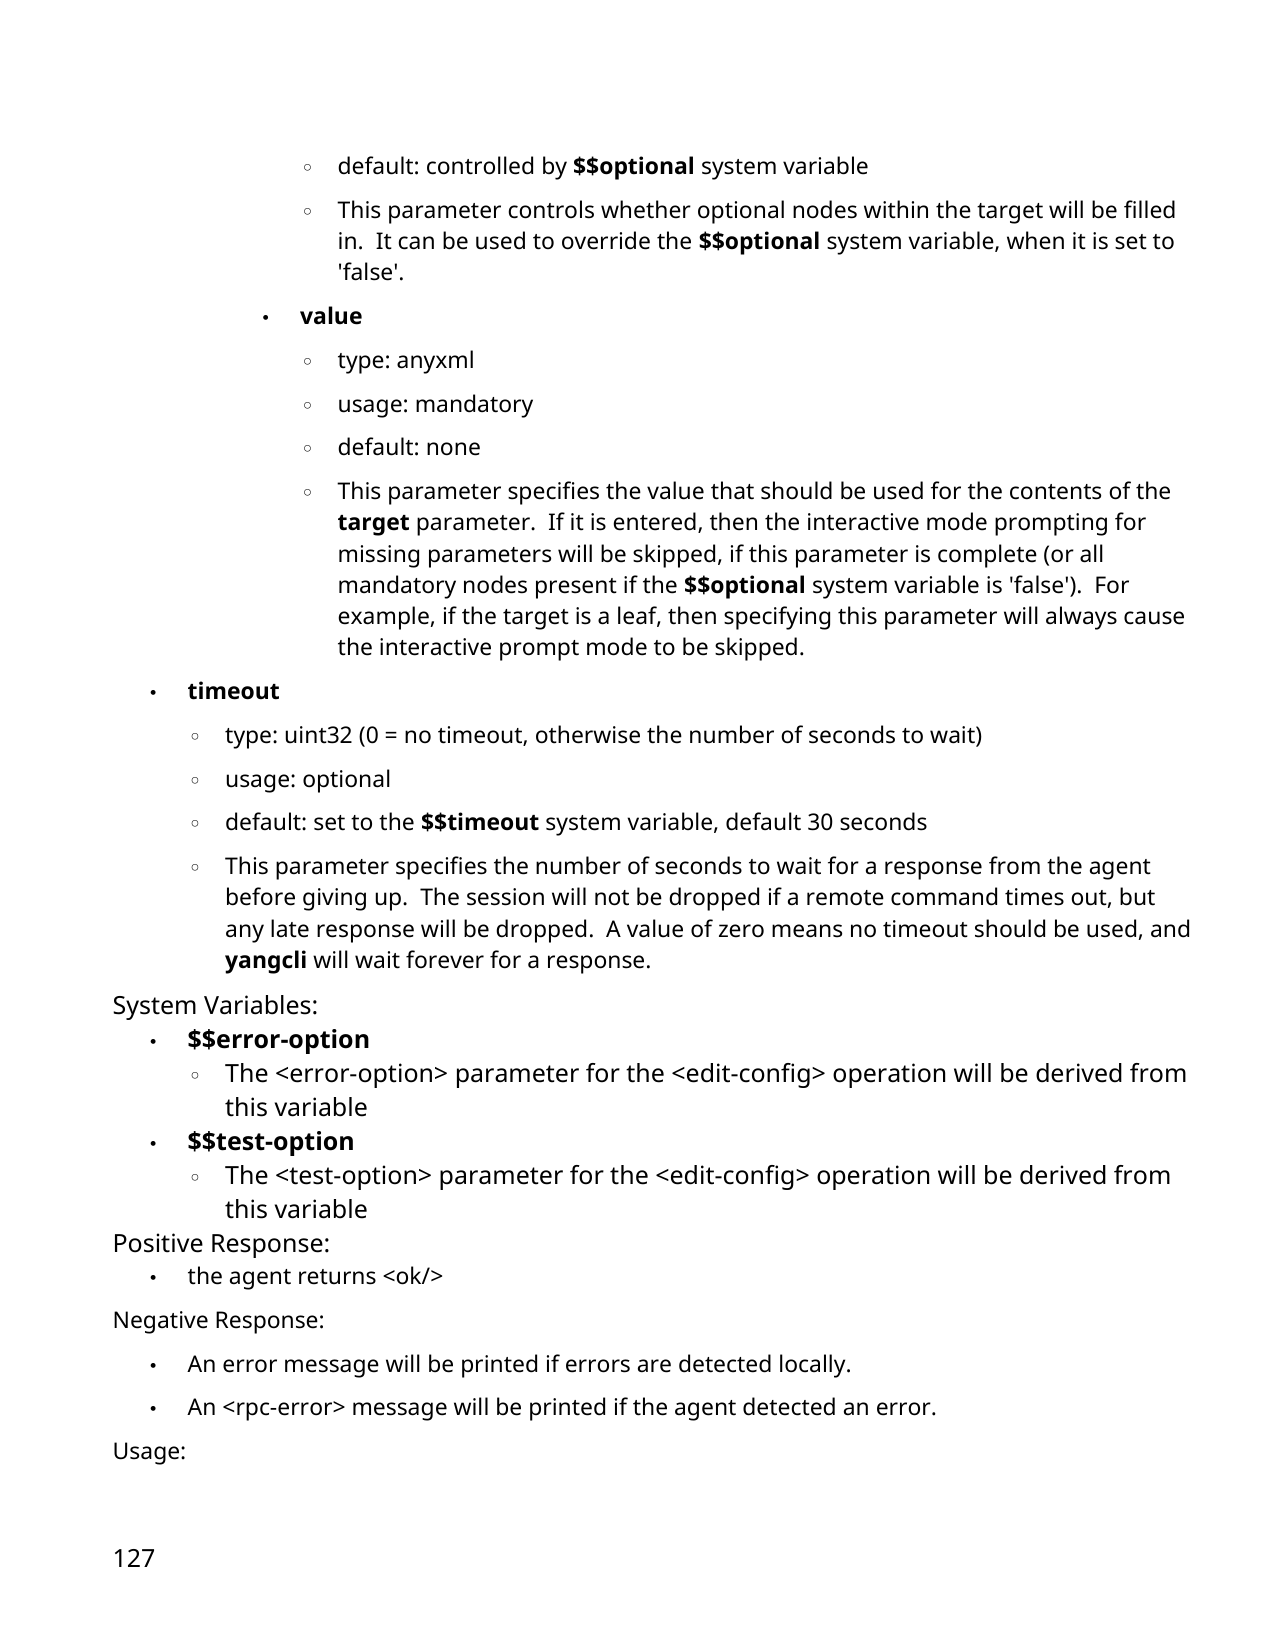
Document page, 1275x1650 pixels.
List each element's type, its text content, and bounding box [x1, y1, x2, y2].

list type: anyxml [300, 344, 1200, 375]
list type: uint32 (0 = no timeout, otherwise the number of seconds to wait) [187, 719, 1200, 750]
list default: controlled by $$optional system variable [300, 150, 1200, 181]
list This parameter specifies the number of seconds to wait for a response from the agent before giving up. The session will not be dropped if a remote command times out, but any late response will be dropped. A value of zero means no timeout should be used, and yangcli will wait forever for a response. [187, 850, 1200, 975]
list usage: optional [187, 762, 1200, 794]
list $$error-option [150, 1022, 1200, 1056]
list default: set to the $$timeout system variable, default 30 seconds [187, 806, 1200, 837]
list An error message will be printed if errors are detected locally. [150, 1347, 1200, 1379]
list An <rpc-error> message will be printed if the agent detected an error. [150, 1391, 1200, 1422]
list The <error-option> parameter for the <edit-config> operation will be derived from this variable [187, 1056, 1200, 1124]
list This parameter specifies the value that should be used for the contents of the target parameter. If it is entered, then the interactive mode prompting for missing parameters will be skipped, if this parameter is complete (or all mandatory nodes present if the $$optional system variable is 'false'). For example, if the target is a leaf, then specifying this parameter will always cause the interactive prompt mode to be skipped. [300, 475, 1200, 662]
list value [262, 300, 1200, 331]
list This parameter controls whether optional nodes within the target will be filled in. It can be used to override the $$optional system variable, when it is set to 'false'. [300, 194, 1200, 287]
list usage: mandatory [300, 387, 1200, 419]
text Usage: [112, 1435, 1200, 1466]
list $$test-option [150, 1124, 1200, 1158]
text System Variables: [112, 987, 1200, 1022]
list default: none [300, 431, 1200, 462]
list the agent returns <ok/> [150, 1260, 1200, 1291]
text Negative Response: [112, 1304, 1200, 1335]
list The <test-option> parameter for the <edit-config> operation will be derived from this variable [187, 1158, 1200, 1226]
text Positive Response: [112, 1226, 1200, 1260]
list timeout [150, 675, 1200, 706]
